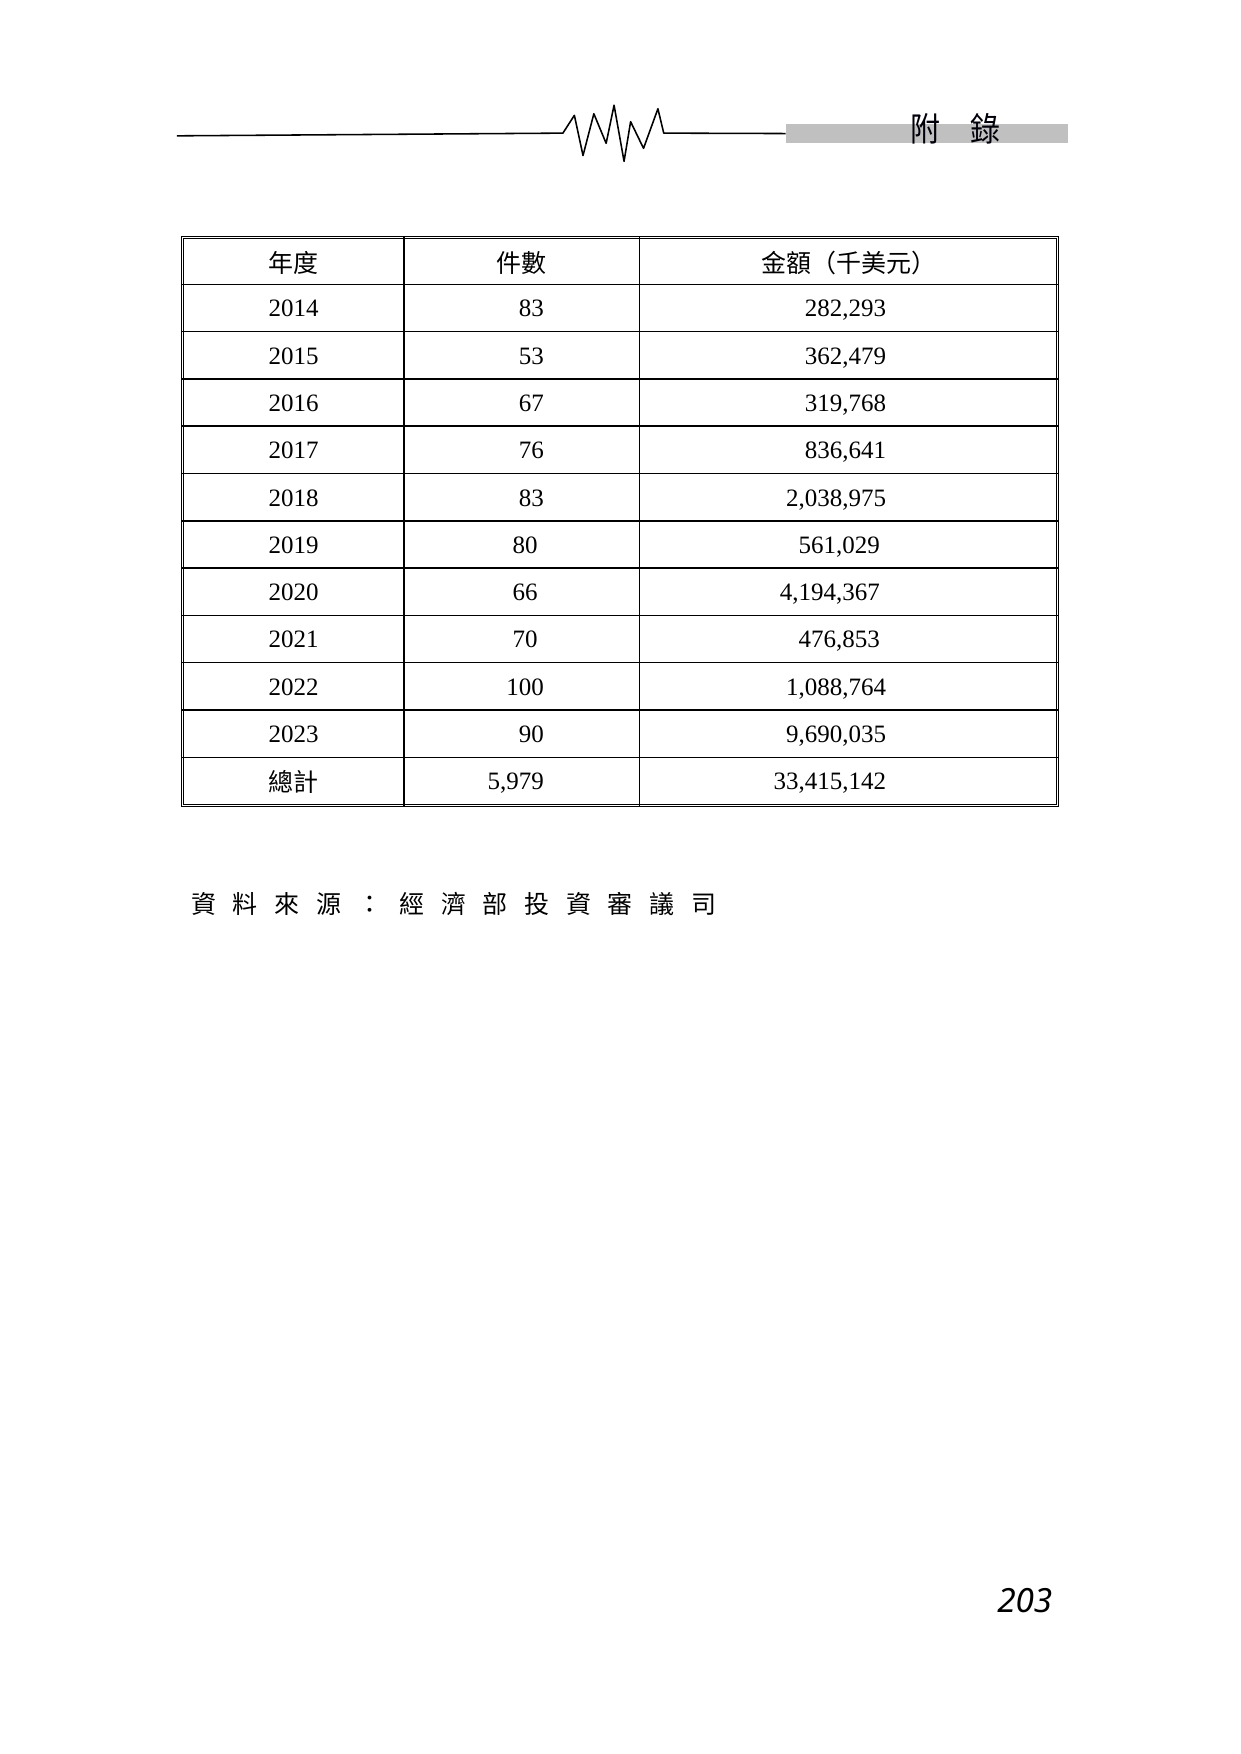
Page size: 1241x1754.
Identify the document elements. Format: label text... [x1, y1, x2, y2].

table_cell 2021 [184, 616, 403, 662]
table_cell 76 [405, 427, 639, 473]
table_header 件數 [405, 239, 639, 283]
table_cell 2017 [184, 427, 403, 473]
table_cell 2020 [184, 569, 403, 614]
table_cell 90 [405, 711, 639, 756]
table_cell 2018 [184, 474, 403, 520]
table_cell 2019 [184, 522, 403, 567]
table_cell 282,293 [640, 285, 1056, 331]
table_cell 53 [405, 332, 639, 378]
table_header 年度 [184, 239, 403, 283]
table_cell 80 [405, 522, 639, 567]
table_cell 2015 [184, 332, 403, 378]
table_cell 319,768 [640, 380, 1056, 425]
table_cell 5,979 [405, 758, 639, 804]
table_cell 476,853 [640, 616, 1056, 662]
table_cell 2014 [184, 285, 403, 331]
table_cell 561,029 [640, 522, 1056, 567]
table_cell 67 [405, 380, 639, 425]
table_cell 362,479 [640, 332, 1056, 378]
table_cell 83 [405, 474, 639, 520]
table_cell 2023 [184, 711, 403, 756]
table_cell 總計 [184, 758, 403, 804]
table_cell 2022 [184, 663, 403, 709]
table_cell 1,088,764 [640, 663, 1056, 709]
table_header 金額（千美元） [640, 239, 1056, 283]
table_cell 2016 [184, 380, 403, 425]
table_cell 70 [405, 616, 639, 662]
table_cell 100 [405, 663, 639, 709]
table_cell 9,690,035 [640, 711, 1056, 756]
table_cell 4,194,367 [640, 569, 1056, 614]
table_cell 2,038,975 [640, 474, 1056, 520]
table_cell 83 [405, 285, 639, 331]
table_cell 33,415,142 [640, 758, 1056, 804]
table_cell 66 [405, 569, 639, 614]
text 資料來源：經濟部投資審議司 [183, 861, 1058, 924]
table_cell 836,641 [640, 427, 1056, 473]
